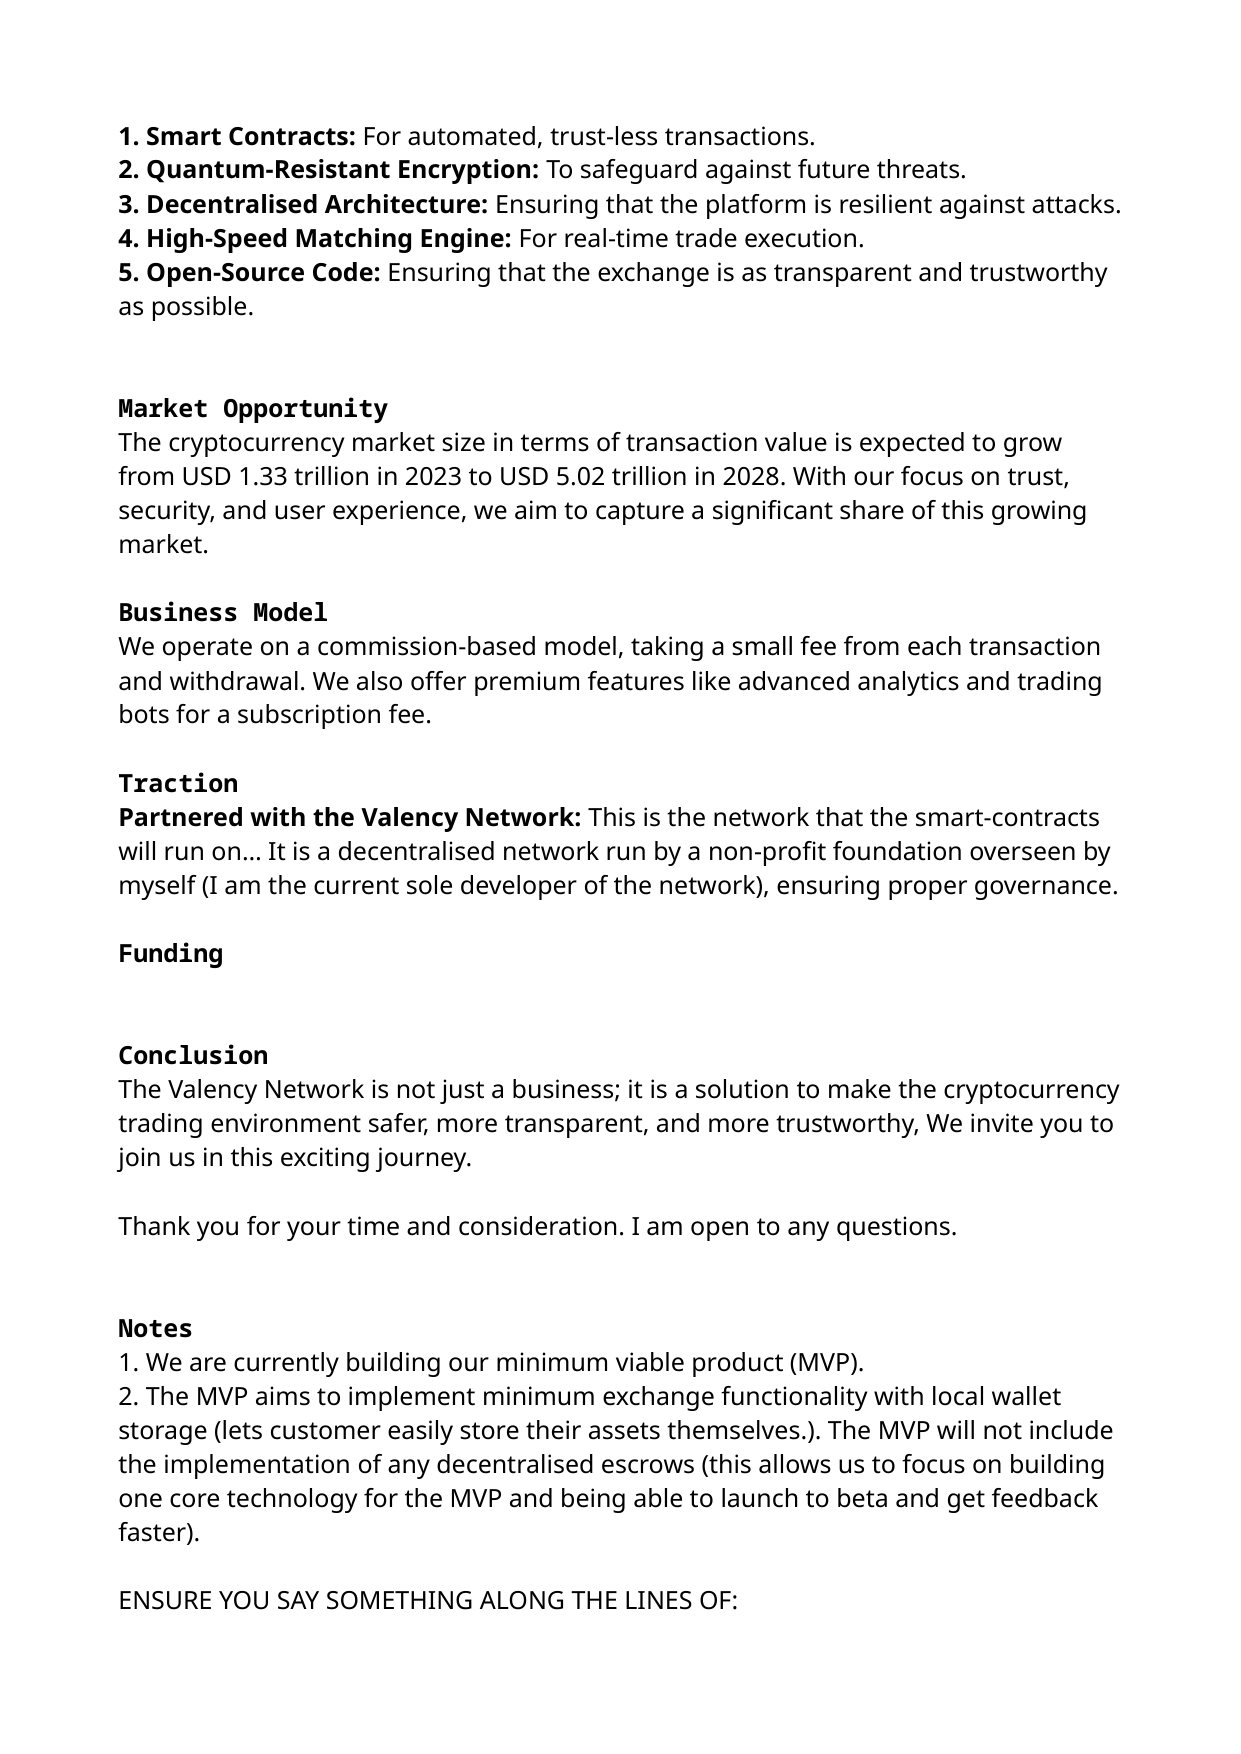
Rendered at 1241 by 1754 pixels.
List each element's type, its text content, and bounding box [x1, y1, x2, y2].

text 4. High-Speed Matching Engine: For real-time trade execution. [118, 220, 1122, 254]
text Traction [118, 765, 1122, 799]
text The cryptocurrency market size in terms of transaction value is expected to grow from USD 1.33 trillion in 2023 to USD 5.02 trillion in 2028. With our focus on trust, security, and user experience, we aim to capture a significant share of this growing market. [118, 425, 1122, 561]
text We operate on a commission-based model, taking a small fee from each transaction and withdrawal. We also offer premium features like advanced analytics and trading bots for a subscription fee. [118, 629, 1122, 731]
text The Valency Network is not just a business; it is a solution to make the cryptocurrency trading environment safer, more transparent, and more trustworthy, We invite you to join us in this exciting journey. [118, 1072, 1122, 1174]
text 5. Open-Source Code: Ensuring that the exchange is as transparent and trustworthy as possible. [118, 254, 1122, 322]
text 1. We are currently building our minimum viable product (MVP). [118, 1344, 1122, 1378]
text ENSURE YOU SAY SOMETHING ALONG THE LINES OF: [118, 1583, 1122, 1617]
text Thank you for your time and consideration. I am open to any questions. [118, 1208, 1122, 1242]
text 2. Quantum-Resistant Encryption: To safeguard against future threats. [118, 152, 1122, 186]
text Notes [118, 1310, 1122, 1344]
text Partnered with the Valency Network: This is the network that the smart-contracts will run on… It is a decentralised network run by a non-profit foundation overseen by myself (I am the current sole developer of the network), ensuring proper governance. [118, 799, 1122, 902]
text 2. The MVP aims to implement minimum exchange functionality with local wallet storage (lets customer easily store their assets themselves.). The MVP will not include the implementation of any decentralised escrows (this allows us to focus on building one core technology for the MVP and being able to launch to beta and get feedback faster). [118, 1378, 1122, 1549]
text 1. Smart Contracts: For automated, trust-less transactions. [118, 118, 1122, 152]
text Conclusion [118, 1038, 1122, 1072]
text 3. Decentralised Architecture: Ensuring that the platform is resilient against attacks. [118, 186, 1122, 220]
text Funding [118, 936, 1122, 970]
text Business Model [118, 595, 1122, 629]
text Market Opportunity [118, 391, 1122, 425]
